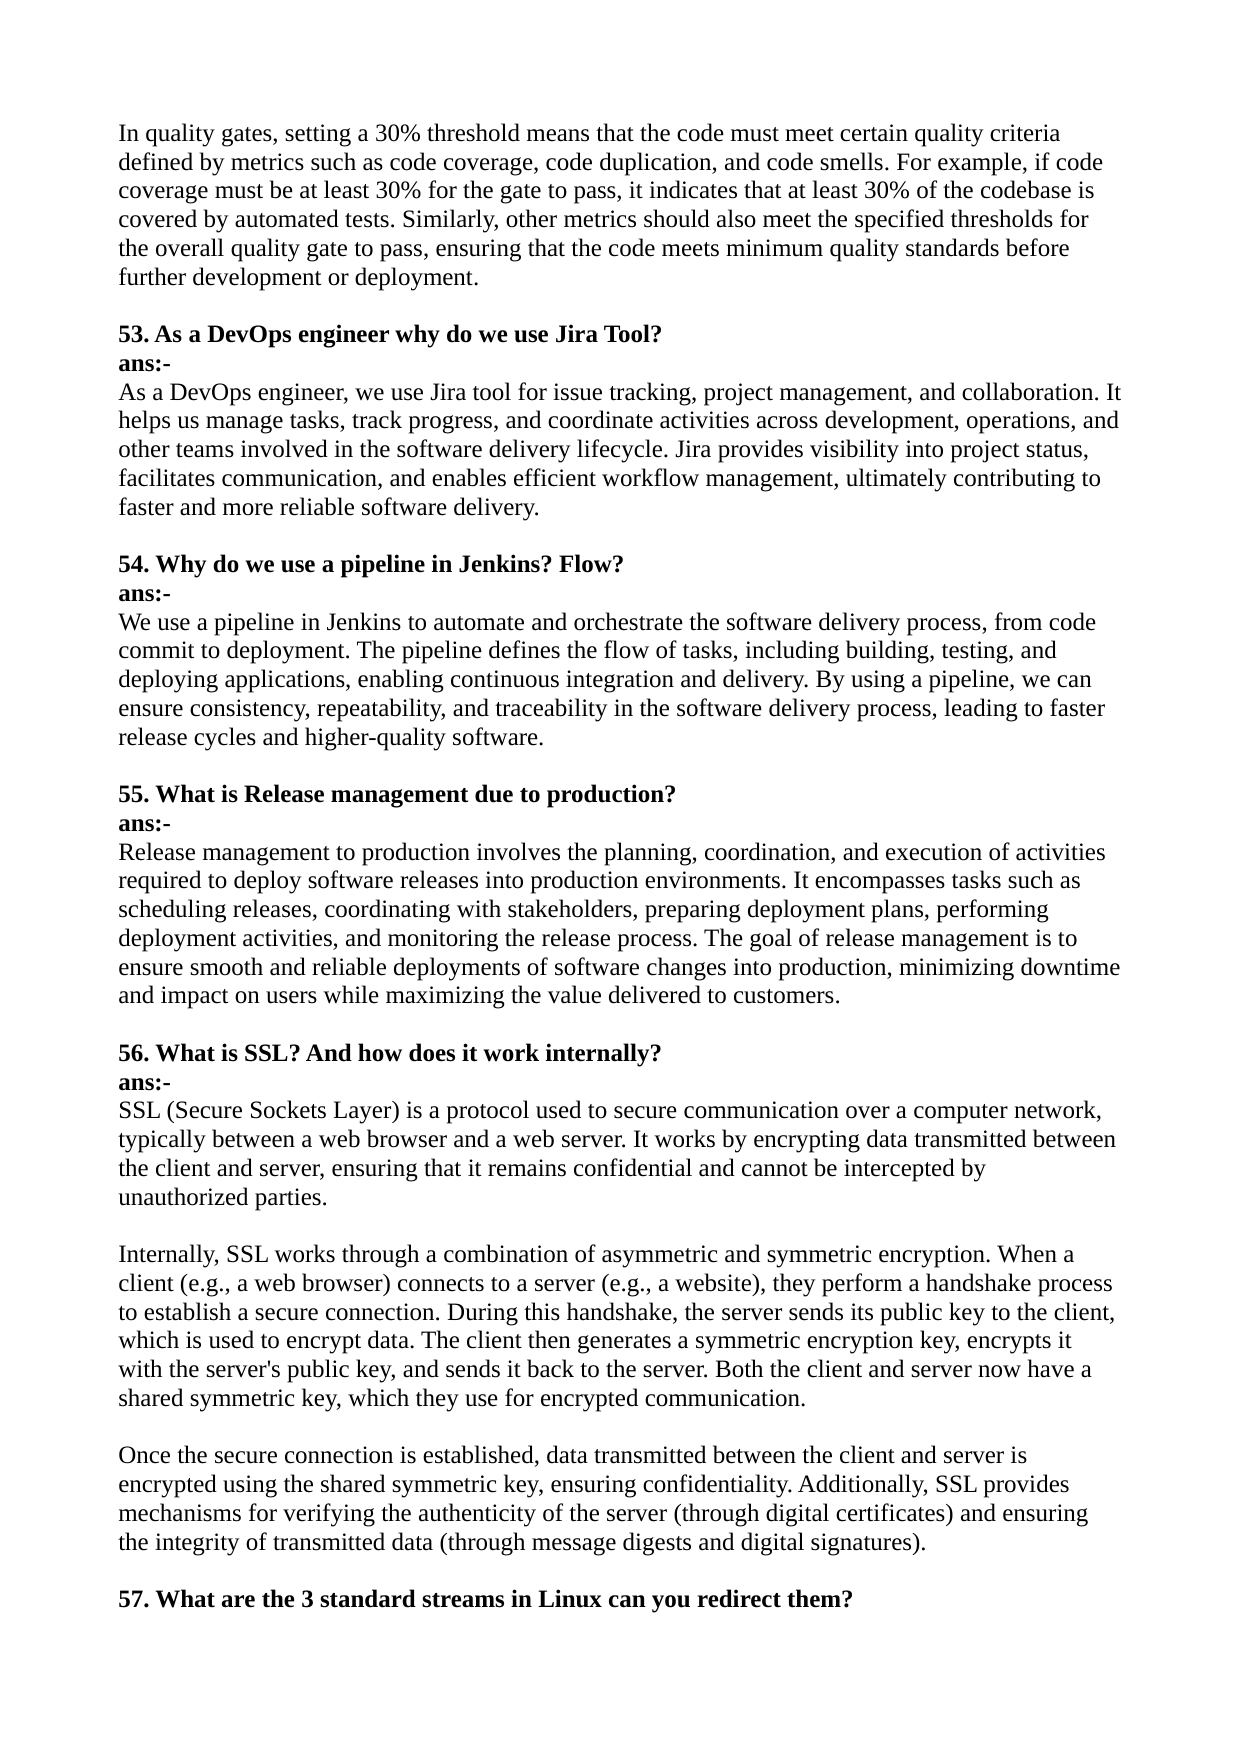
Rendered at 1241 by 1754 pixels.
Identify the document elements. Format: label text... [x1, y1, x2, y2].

text ans:- [118, 348, 1122, 377]
text 54. Why do we use a pipeline in Jenkins? Flow? [118, 549, 1122, 578]
text 53. As a DevOps engineer why do we use Jira Tool? [118, 319, 1122, 348]
text 56. What is SSL? And how does it work internally? [118, 1038, 1122, 1067]
text Release management to production involves the planning, coordination, and execution of activities required to deploy software releases into production environments. It encompasses tasks such as scheduling releases, coordinating with stakeholders, preparing deployment plans, performing deployment activities, and monitoring the release process. The goal of release management is to ensure smooth and reliable deployments of software changes into production, minimizing downtime and impact on users while maximizing the value delivered to customers. [118, 837, 1122, 1009]
text As a DevOps engineer, we use Jira tool for issue tracking, project management, and collaboration. It helps us manage tasks, track progress, and coordinate activities across development, operations, and other teams involved in the software delivery lifecycle. Jira provides visibility into project status, facilitates communication, and enables efficient workflow management, ultimately contributing to faster and more reliable software delivery. [118, 377, 1122, 521]
text 55. What is Release management due to production? [118, 779, 1122, 808]
text We use a pipeline in Jenkins to automate and orchestrate the software delivery process, from code commit to deployment. The pipeline defines the flow of tasks, including building, testing, and deploying applications, enabling continuous integration and delivery. By using a pipeline, we can ensure consistency, repeatability, and traceability in the software delivery process, leading to faster release cycles and higher-quality software. [118, 607, 1122, 751]
text Once the secure connection is established, data transmitted between the client and server is encrypted using the shared symmetric key, ensuring confidentiality. Additionally, SSL provides mechanisms for verifying the authenticity of the server (through digital certificates) and ensuring the integrity of transmitted data (through message digests and digital signatures). [118, 1441, 1122, 1556]
text 57. What are the 3 standard streams in Linux can you redirect them? [118, 1584, 1122, 1613]
text SSL (Secure Sockets Layer) is a protocol used to secure communication over a computer network, typically between a web browser and a web server. It works by encrypting data transmitted between the client and server, ensuring that it remains confidential and cannot be intercepted by unauthorized parties. [118, 1096, 1122, 1211]
text In quality gates, setting a 30% threshold means that the code must meet certain quality criteria defined by metrics such as code coverage, code duplication, and code smells. For example, if code coverage must be at least 30% for the gate to pass, it indicates that at least 30% of the codebase is covered by automated tests. Similarly, other metrics should also meet the specified thresholds for the overall quality gate to pass, ensuring that the code meets minimum quality standards before further development or deployment. [118, 118, 1122, 291]
text ans:- [118, 808, 1122, 837]
text ans:- [118, 578, 1122, 607]
text ans:- [118, 1067, 1122, 1096]
text Internally, SSL works through a combination of asymmetric and symmetric encryption. When a client (e.g., a web browser) connects to a server (e.g., a website), they perform a handshake process to establish a secure connection. During this handshake, the server sends its public key to the client, which is used to encrypt data. The client then generates a symmetric encryption key, encrypts it with the server's public key, and sends it back to the server. Both the client and server now have a shared symmetric key, which they use for encrypted communication. [118, 1239, 1122, 1412]
